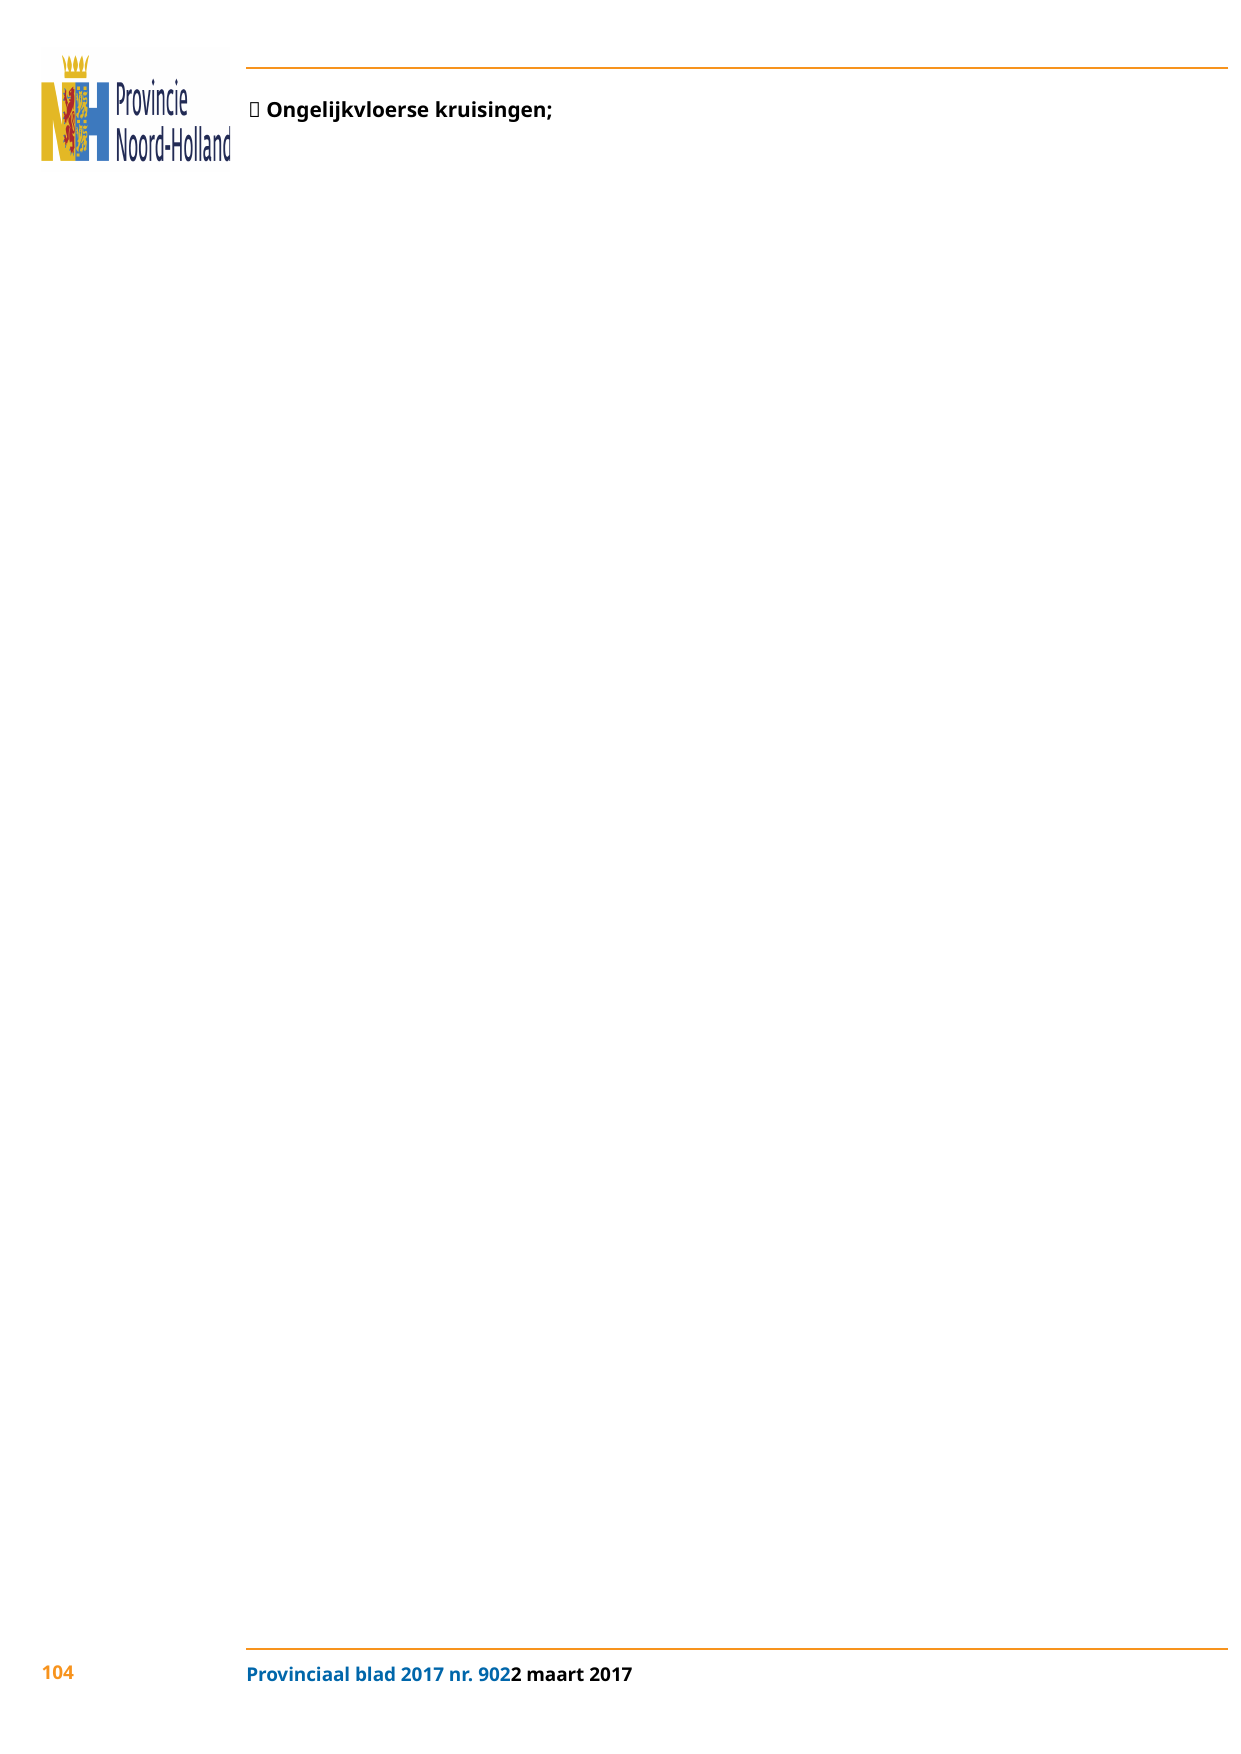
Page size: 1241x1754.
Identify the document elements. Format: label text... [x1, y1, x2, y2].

text  Ongelijkvloerse kruisingen; [248, 95, 1152, 123]
picture [41, 47, 231, 172]
